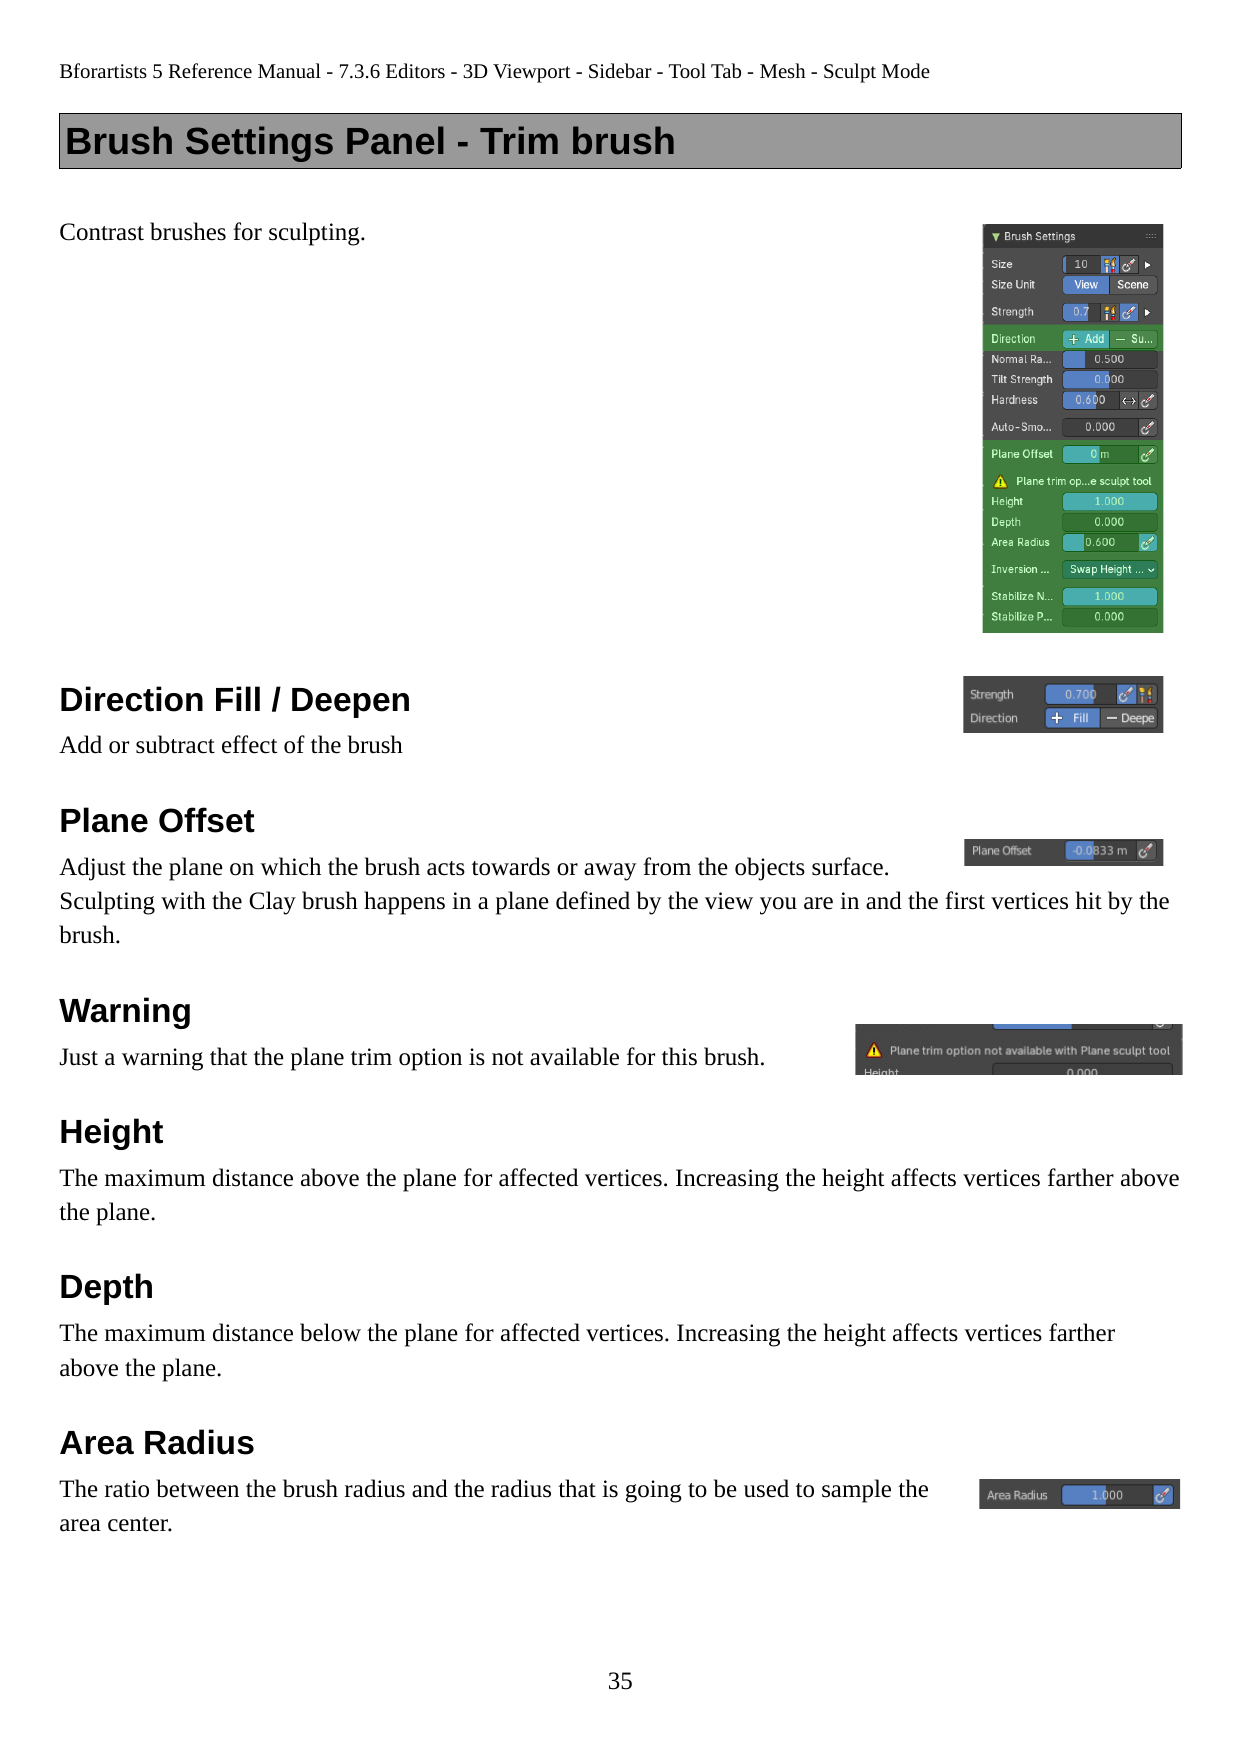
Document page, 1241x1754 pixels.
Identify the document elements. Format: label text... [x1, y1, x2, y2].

subtitle Area Radius [59, 1422, 1181, 1461]
text The ratio between the brush radius and the radius that is going to be used to sample the area center. [59, 1474, 1181, 1537]
table_header Brush Settings Panel - Trim brush [60, 114, 1181, 168]
text The maximum distance below the plane for affected vertices. Increasing the height affects vertices farther above the plane. [59, 1318, 1181, 1381]
picture [964, 839, 1164, 866]
text The maximum distance above the plane for affected vertices. Increasing the height affects vertices farther above the plane. [59, 1163, 1181, 1226]
subtitle Direction Fill / Deepen [59, 679, 963, 718]
text Adjust the plane on which the brush acts towards or away from the objects surface. Sculpting with the Clay brush happens in a plane defined by the view you are in and the first vertices hit by the brush. [59, 852, 1181, 949]
picture [979, 1479, 1181, 1509]
subtitle [1164, 679, 1181, 718]
text Add or subtract effect of the brush [59, 731, 1181, 759]
picture [963, 676, 1164, 733]
subtitle Plane Offset [59, 800, 1181, 839]
picture [855, 1024, 1183, 1075]
text Contrast brushes for sculpting. [59, 217, 1181, 246]
subtitle Warning [59, 990, 1181, 1029]
picture [982, 224, 1164, 633]
subtitle Depth [59, 1267, 1181, 1306]
text Just a warning that the plane trim option is not available for this brush. [59, 1042, 855, 1070]
subtitle Height [59, 1111, 1181, 1150]
